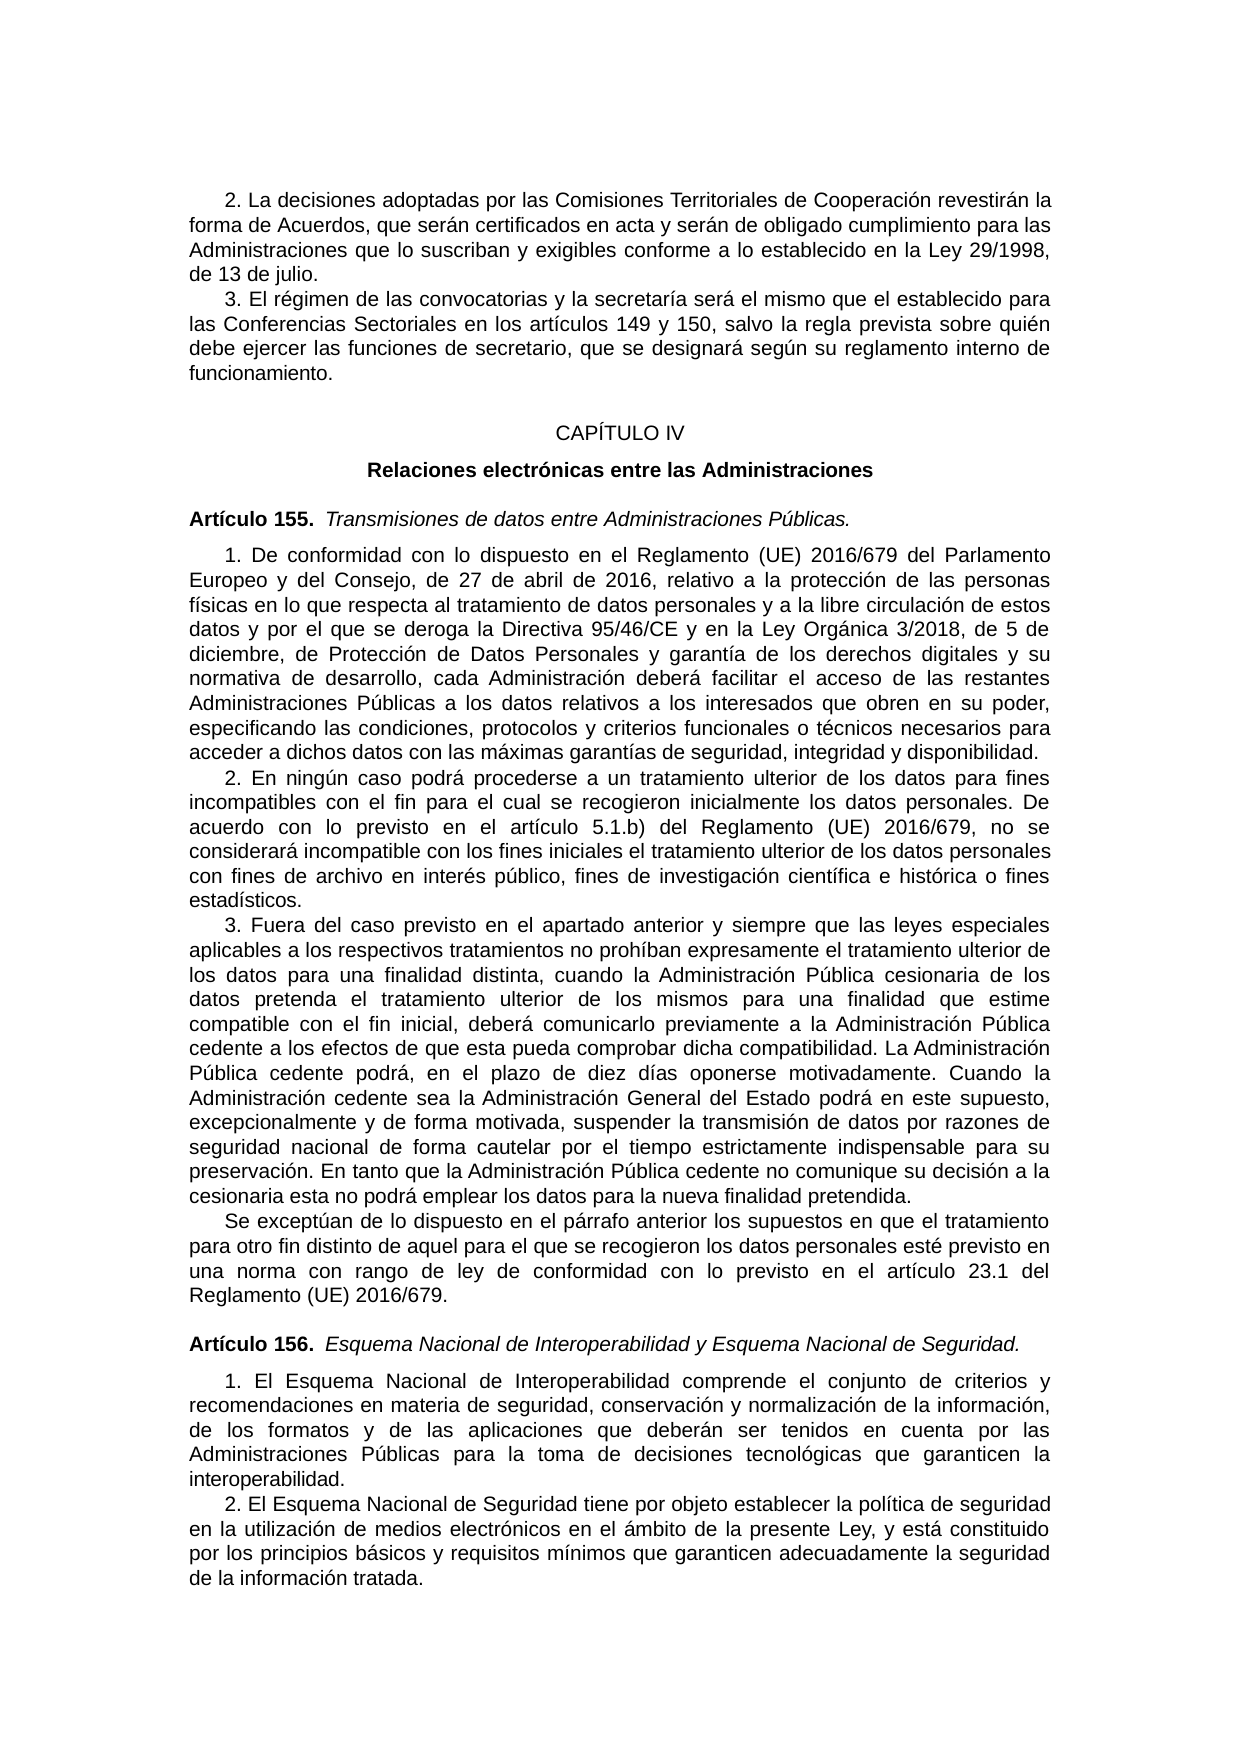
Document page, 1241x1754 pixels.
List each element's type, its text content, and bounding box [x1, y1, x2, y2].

text Se exceptúan de lo dispuesto en el párrafo anterior los supuestos en que el tratamiento para otro fin distinto de aquel para el que se recogieron los datos personales esté previsto en una norma con rango de ley de conformidad con lo previsto en el artículo 23.1 del Reglamento (UE) 2016/679. [189, 1209, 1051, 1307]
list En ningún caso podrá procederse a un tratamiento ulterior de los datos para fines incompatibles con el fin para el cual se recogieron inicialmente los datos personales. De acuerdo con lo previsto en el artículo 5.1.b) del Reglamento (UE) 2016/679, no se considerará incompatible con los fines iniciales el tratamiento ulterior de los datos personales con fines de archivo en interés público, fines de investigación científica e histórica o fines estadísticos. [189, 765, 1052, 912]
text Artículo 156. Esquema Nacional de Interoperabilidad y Esquema Nacional de Seguridad. [189, 1332, 1167, 1356]
text Relaciones electrónicas entre las Administraciones [251, 458, 989, 482]
text Artículo 155. Transmisiones de datos entre Administraciones Públicas. [189, 506, 1167, 530]
list El Esquema Nacional de Interoperabilidad comprende el conjunto de criterios y recomendaciones en materia de seguridad, conservación y normalización de la información, de los formatos y de las aplicaciones que deberán ser tenidos en cuenta por las Administraciones Públicas para la toma de decisiones tecnológicas que garanticen la interoperabilidad. [189, 1368, 1052, 1491]
text CAPÍTULO IV [388, 421, 852, 445]
list Fuera del caso previsto en el apartado anterior y siempre que las leyes especiales aplicables a los respectivos tratamientos no prohíban expresamente el tratamiento ulterior de los datos para una finalidad distinta, cuando la Administración Pública cesionaria de los datos pretenda el tratamiento ulterior de los mismos para una finalidad que estime compatible con el fin inicial, deberá comunicarlo previamente a la Administración Pública cedente a los efectos de que esta pueda comprobar dicha compatibilidad. La Administración Pública cedente podrá, en el plazo de diez días oponerse motivadamente. Cuando la Administración cedente sea la Administración General del Estado podrá en este supuesto, excepcionalmente y de forma motivada, suspender la transmisión de datos por razones de seguridad nacional de forma cautelar por el tiempo estrictamente indispensable para su preservación. En tanto que la Administración Pública cedente no comunique su decisión a la cesionaria esta no podrá emplear los datos para la nueva finalidad pretendida. [189, 913, 1052, 1208]
list De conformidad con lo dispuesto en el Reglamento (UE) 2016/679 del Parlamento Europeo y del Consejo, de 27 de abril de 2016, relativo a la protección de las personas físicas en lo que respecta al tratamiento de datos personales y a la libre circulación de estos datos y por el que se deroga la Directiva 95/46/CE y en la Ley Orgánica 3/2018, de 5 de diciembre, de Protección de Datos Personales y garantía de los derechos digitales y su normativa de desarrollo, cada Administración deberá facilitar el acceso de las restantes Administraciones Públicas a los datos relativos a los interesados que obren en su poder, especificando las condiciones, protocolos y criterios funcionales o técnicos necesarios para acceder a dichos datos con las máximas garantías de seguridad, integridad y disponibilidad. [189, 543, 1052, 764]
list El régimen de las convocatorias y la secretaría será el mismo que el establecido para las Conferencias Sectoriales en los artículos 149 y 150, salvo la regla prevista sobre quién debe ejercer las funciones de secretario, que se designará según su reglamento interno de funcionamiento. [189, 287, 1051, 384]
list El Esquema Nacional de Seguridad tiene por objeto establecer la política de seguridad en la utilización de medios electrónicos en el ámbito de la presente Ley, y está constituido por los principios básicos y requisitos mínimos que garanticen adecuadamente la seguridad de la información tratada. [189, 1492, 1051, 1589]
list La decisiones adoptadas por las Comisiones Territoriales de Cooperación revestirán la forma de Acuerdos, que serán certificados en acta y serán de obligado cumplimiento para las Administraciones que lo suscriban y exigibles conforme a lo establecido en la Ley 29/1998, de 13 de julio. [189, 188, 1051, 286]
